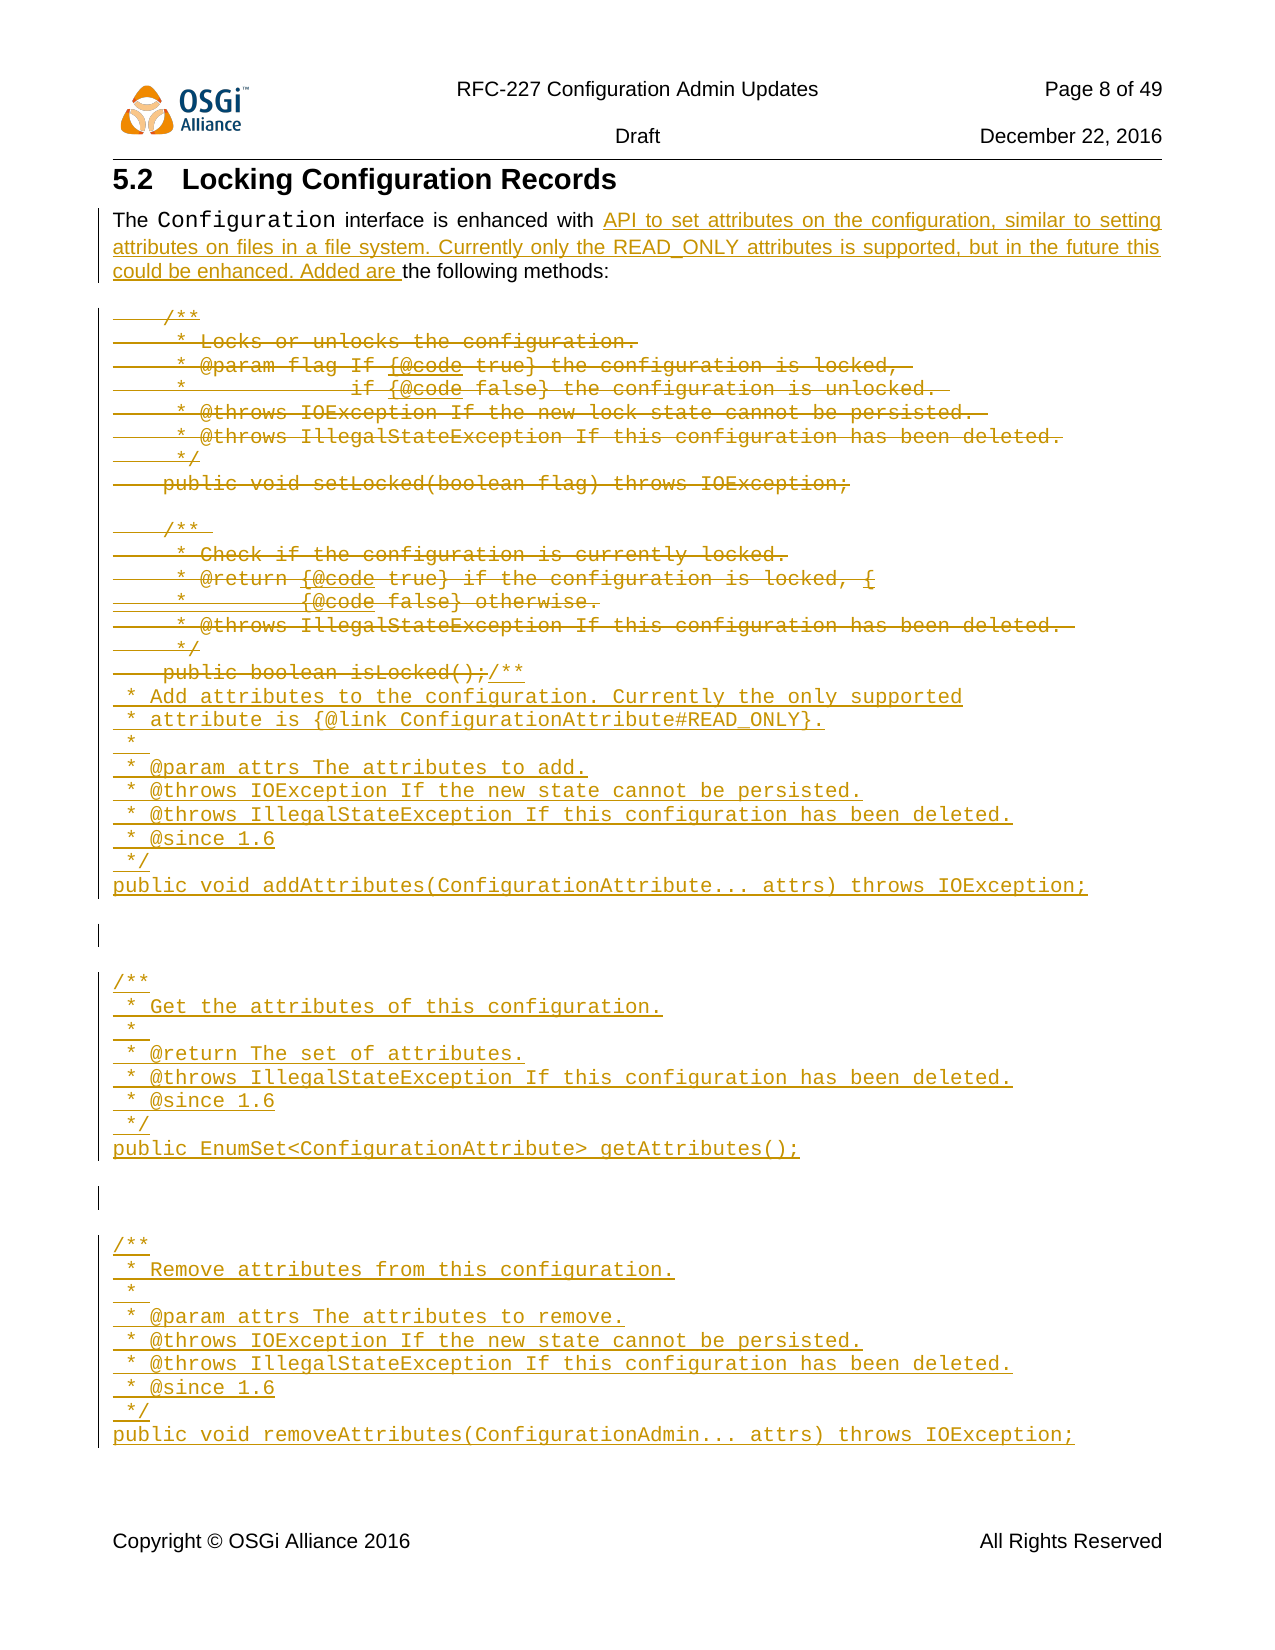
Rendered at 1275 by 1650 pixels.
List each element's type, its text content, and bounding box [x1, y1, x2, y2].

text /** * Remove attributes from this configuration. * * @param attrs The attributes to remove. * @throws IOException If the new state cannot be persisted. * @throws IllegalStateException If this configuration has been deleted. * @since 1.6 */ public void removeAttributes(ConfigurationAdmin... attrs) throws IOException; [112, 1235, 1162, 1448]
subtitle Locking Configuration Records [112, 160, 1162, 196]
picture [113, 78, 257, 142]
text /** * Add attributes to the configuration. Currently the only supported * attribute is {@link ConfigurationAttribute#READ_ONLY}. * * @param attrs The attributes to add. * @throws IOException If the new state cannot be persisted. * @throws IllegalStateException If this configuration has been deleted. * @since 1.6 */ public void addAttributes(ConfigurationAttribute... attrs) throws IOException; [112, 307, 1162, 899]
text /** * Get the attributes of this configuration. * * @return The set of attributes. * @throws IllegalStateException If this configuration has been deleted. * @since 1.6 */ public EnumSet<ConfigurationAttribute> getAttributes(); [112, 972, 1162, 1161]
text The Configuration interface is enhanced with API to set attributes on the configuration, similar to setting attributes on files in a file system. Currently only the READ_ONLY attributes is supported, but in the future this could be enhanced. Added are the following methods: [112, 208, 1162, 282]
